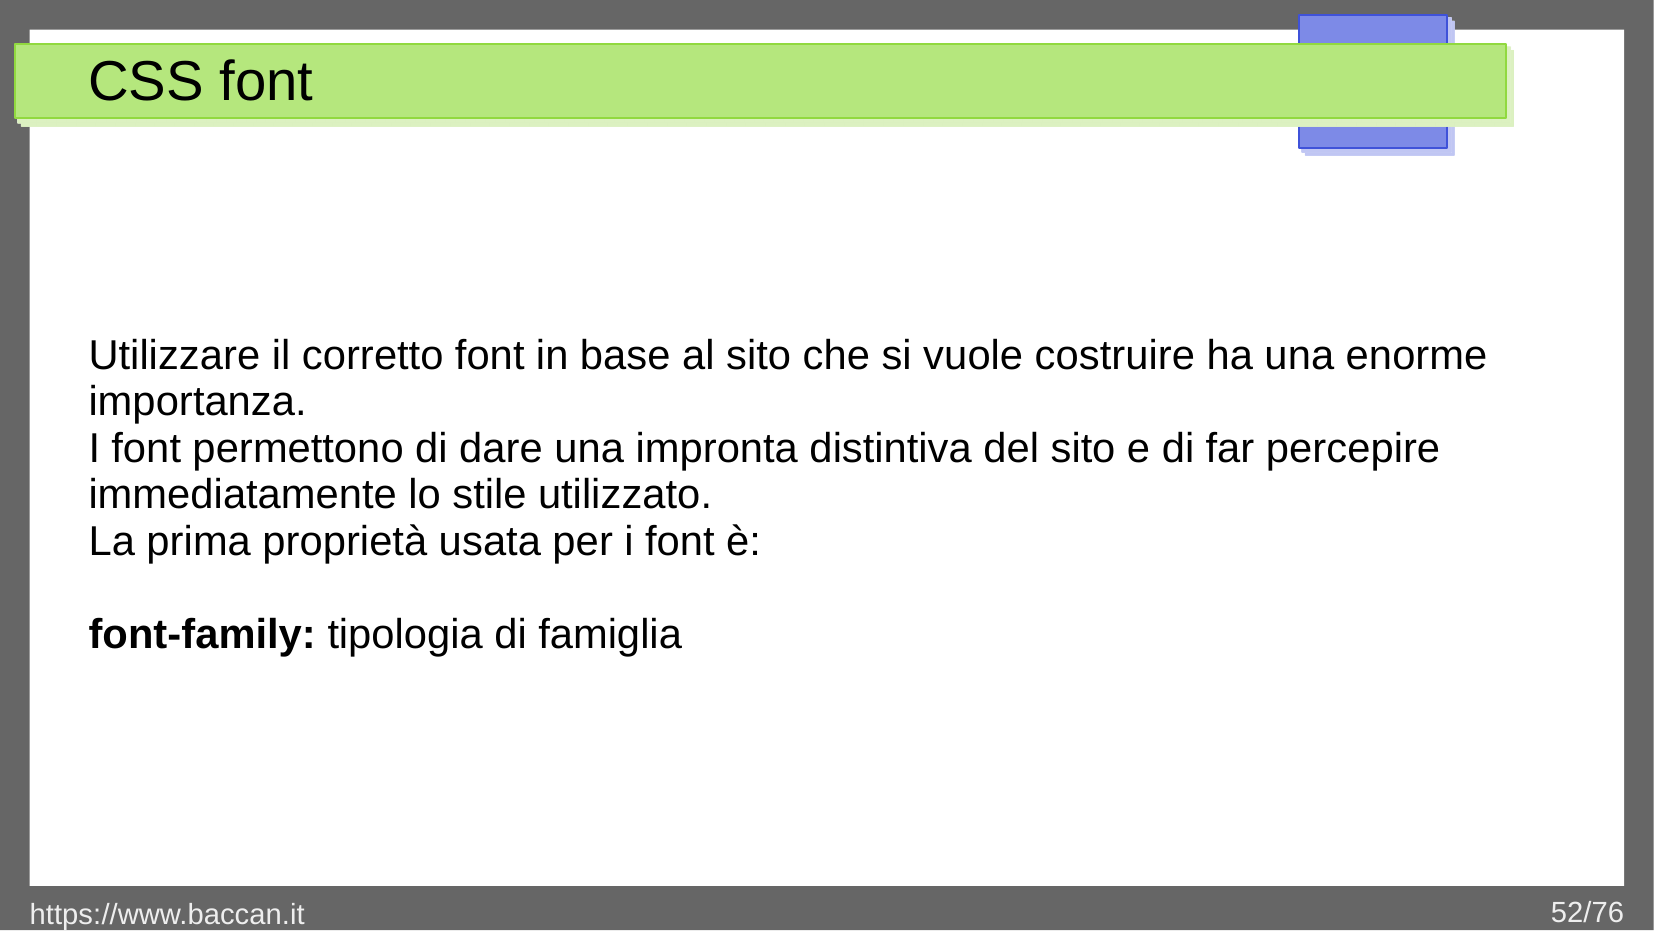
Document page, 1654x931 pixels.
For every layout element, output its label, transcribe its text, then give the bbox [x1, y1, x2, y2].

text_box Utilizzare il corretto font in base al sito che si vuole costruire ha una enorme importanza. I font permettono di dare una impronta distintiva del sito e di far percepire immediatamente lo stile utilizzato. La prima proprietà usata per i font è: font-family: tipologia di famiglia [88, 169, 1565, 820]
title CSS font [88, 44, 1506, 119]
